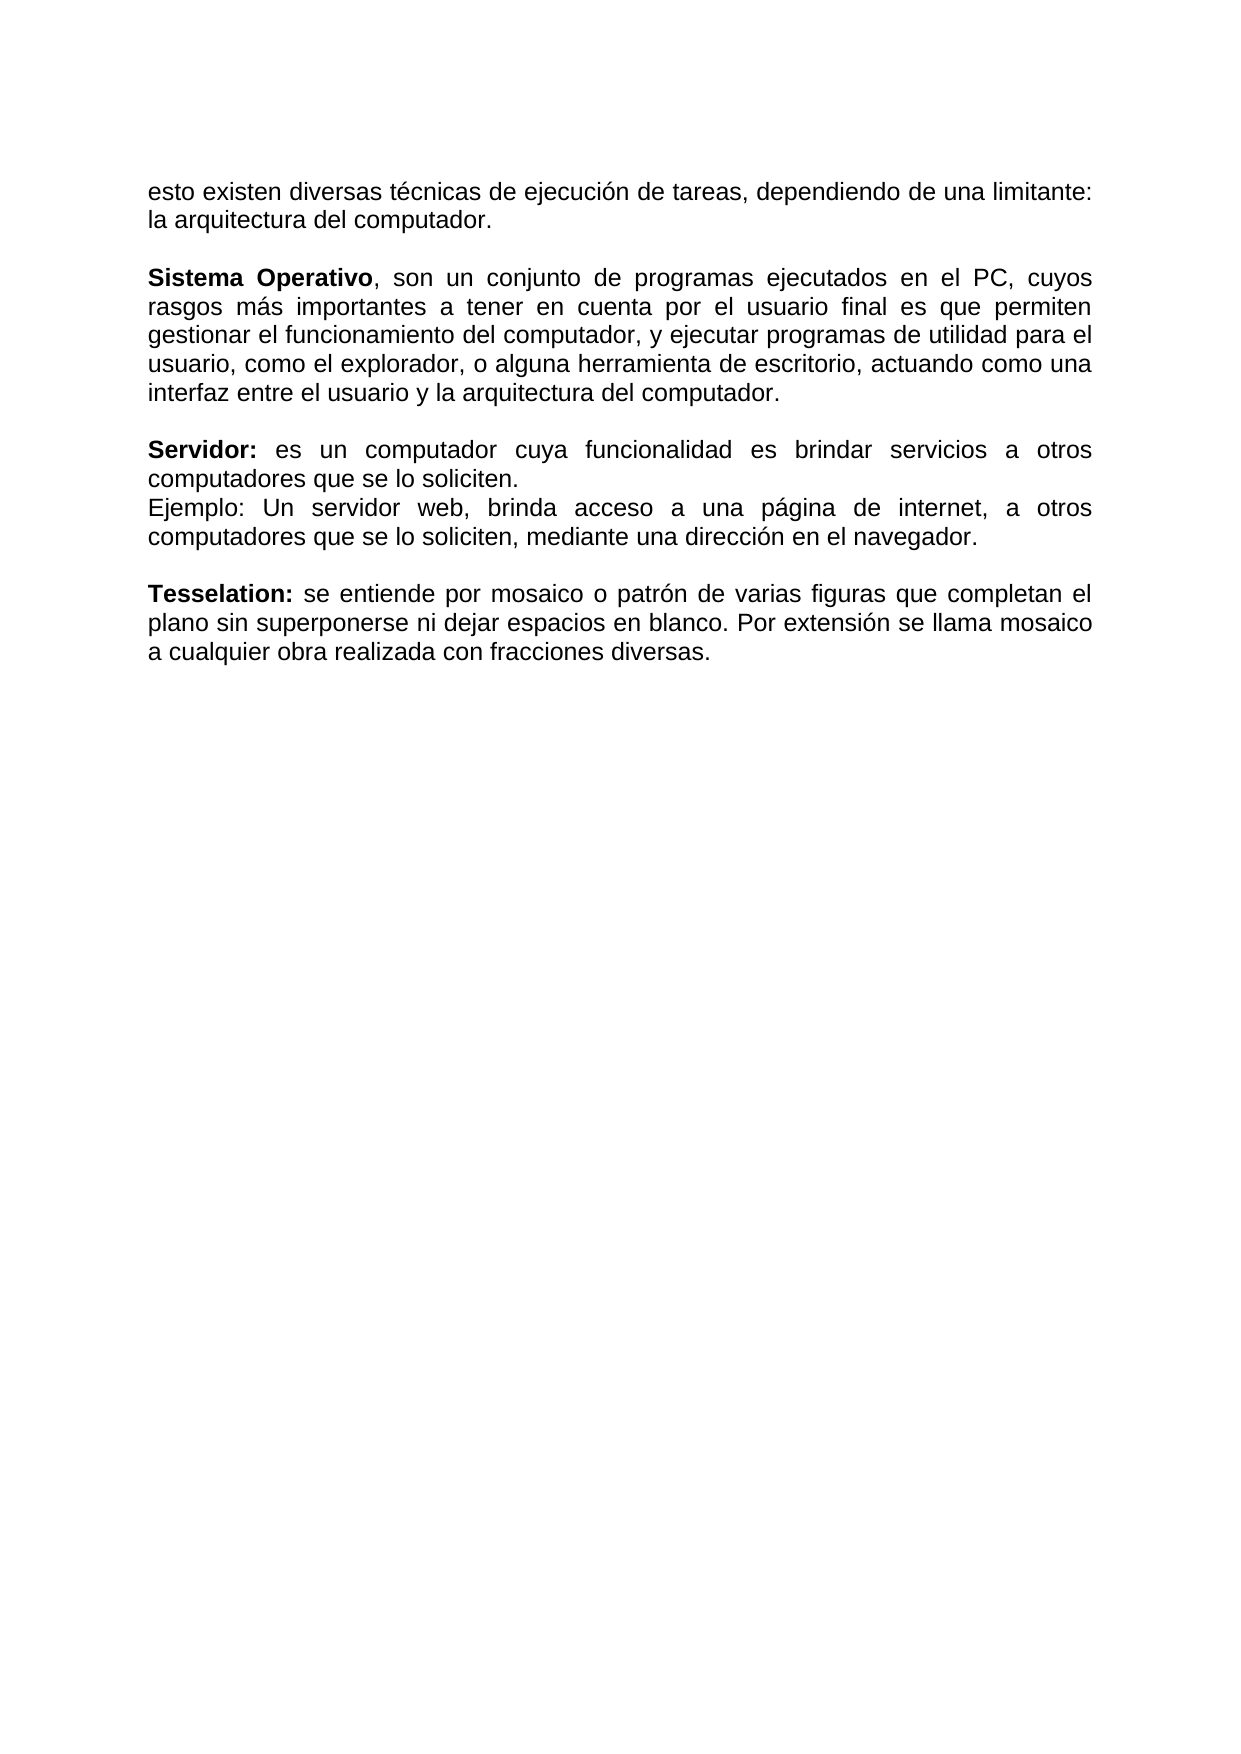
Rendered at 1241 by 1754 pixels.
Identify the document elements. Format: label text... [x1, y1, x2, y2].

text Tesselation: se entiende por mosaico o patrón de varias figuras que completan el plano sin superponerse ni dejar espacios en blanco. Por extensión se llama mosaico a cualquier obra realizada con fracciones diversas. [148, 579, 1092, 665]
text esto existen diversas técnicas de ejecución de tareas, dependiendo de una limitante: la arquitectura del computador. [148, 176, 1092, 234]
text Ejemplo: Un servidor web, brinda acceso a una página de internet, a otros computadores que se lo soliciten, mediante una dirección en el navegador. [148, 493, 1092, 550]
text Sistema Operativo, son un conjunto de programas ejecutados en el PC, cuyos rasgos más importantes a tener en cuenta por el usuario final es que permiten gestionar el funcionamiento del computador, y ejecutar programas de utilidad para el usuario, como el explorador, o alguna herramienta de escritorio, actuando como una interfaz entre el usuario y la arquitectura del computador. [148, 263, 1092, 406]
text Servidor: es un computador cuya funcionalidad es brindar servicios a otros computadores que se lo soliciten. [148, 435, 1092, 493]
